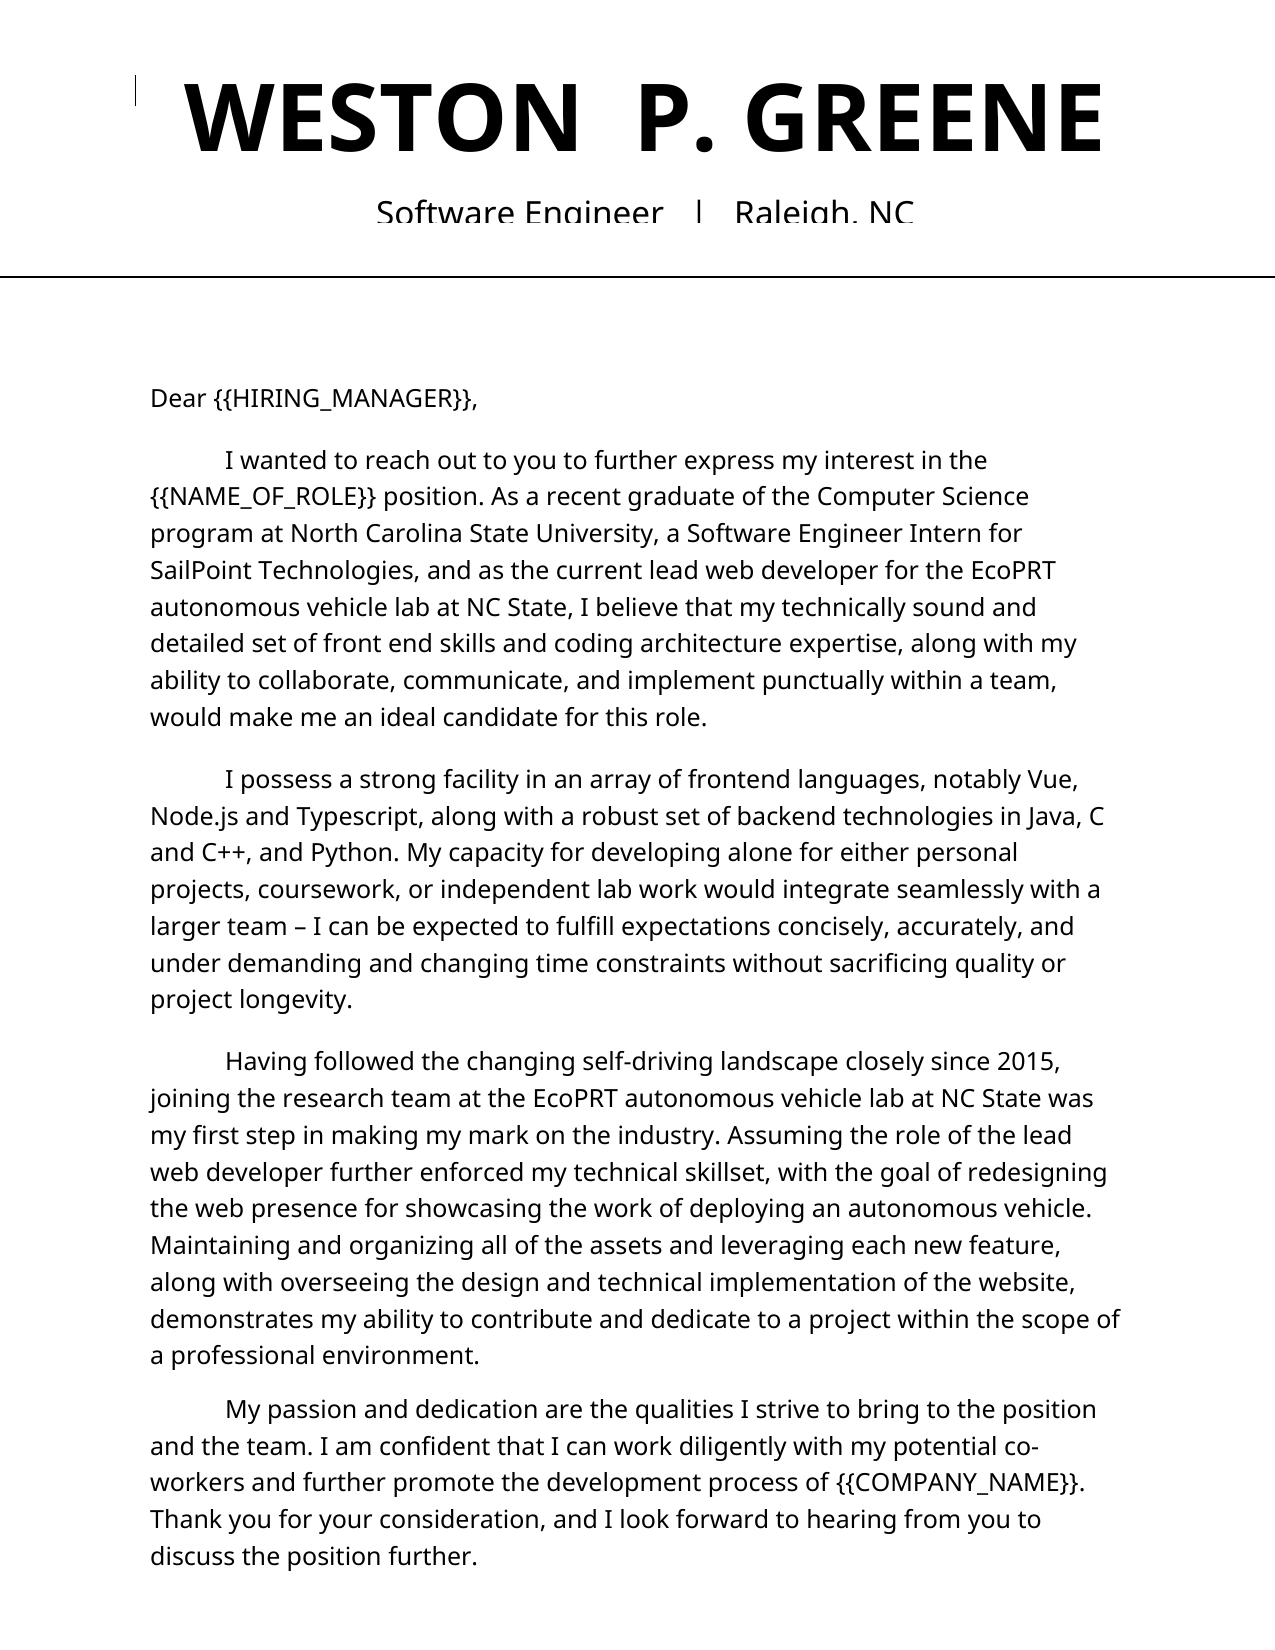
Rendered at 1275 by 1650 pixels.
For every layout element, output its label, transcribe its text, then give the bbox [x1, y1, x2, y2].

text WESTON P. GREENE [165, 51, 1126, 179]
text Software Engineer | Raleigh, NC [165, 189, 1126, 223]
text Having followed the changing self-driving landscape closely since 2015, joining the research team at the EcoPRT autonomous vehicle lab at NC State was my first step in making my mark on the industry. Assuming the role of the lead web developer further enforced my technical skillset, with the goal of redesigning the web presence for showcasing the work of deploying an autonomous vehicle. Maintaining and organizing all of the assets and leveraging each new feature, along with overseeing the design and technical implementation of the website, demonstrates my ability to contribute and dedicate to a project within the scope of a professional environment. [150, 1044, 1125, 1372]
text Dear {{HIRING_MANAGER}}, [150, 381, 1125, 414]
text I wanted to reach out to you to further express my interest in the {{NAME_OF_ROLE}} position. As a recent graduate of the Computer Science program at North Carolina State University, a Software Engineer Intern for SailPoint Technologies, and as the current lead web developer for the EcoPRT autonomous vehicle lab at NC State, I believe that my technically sound and detailed set of front end skills and coding architecture expertise, along with my ability to collaborate, communicate, and implement punctually within a team, would make me an ideal candidate for this role. [150, 442, 1125, 734]
text I possess a strong facility in an array of frontend languages, notably Vue, Node.js and Typescript, along with a robust set of backend technologies in Java, C and C++, and Python. My capacity for developing alone for either personal projects, coursework, or independent lab work would integrate seamlessly with a larger team – I can be expected to fulfill expectations concisely, accurately, and under demanding and changing time constraints without sacrificing quality or project longevity. [150, 761, 1125, 1016]
text My passion and dedication are the qualities I strive to bring to the position and the team. I am confident that I can work diligently with my potential co-workers and further promote the development process of {{COMPANY_NAME}}. Thank you for your consideration, and I look forward to hearing from you to discuss the position further. [150, 1391, 1125, 1573]
